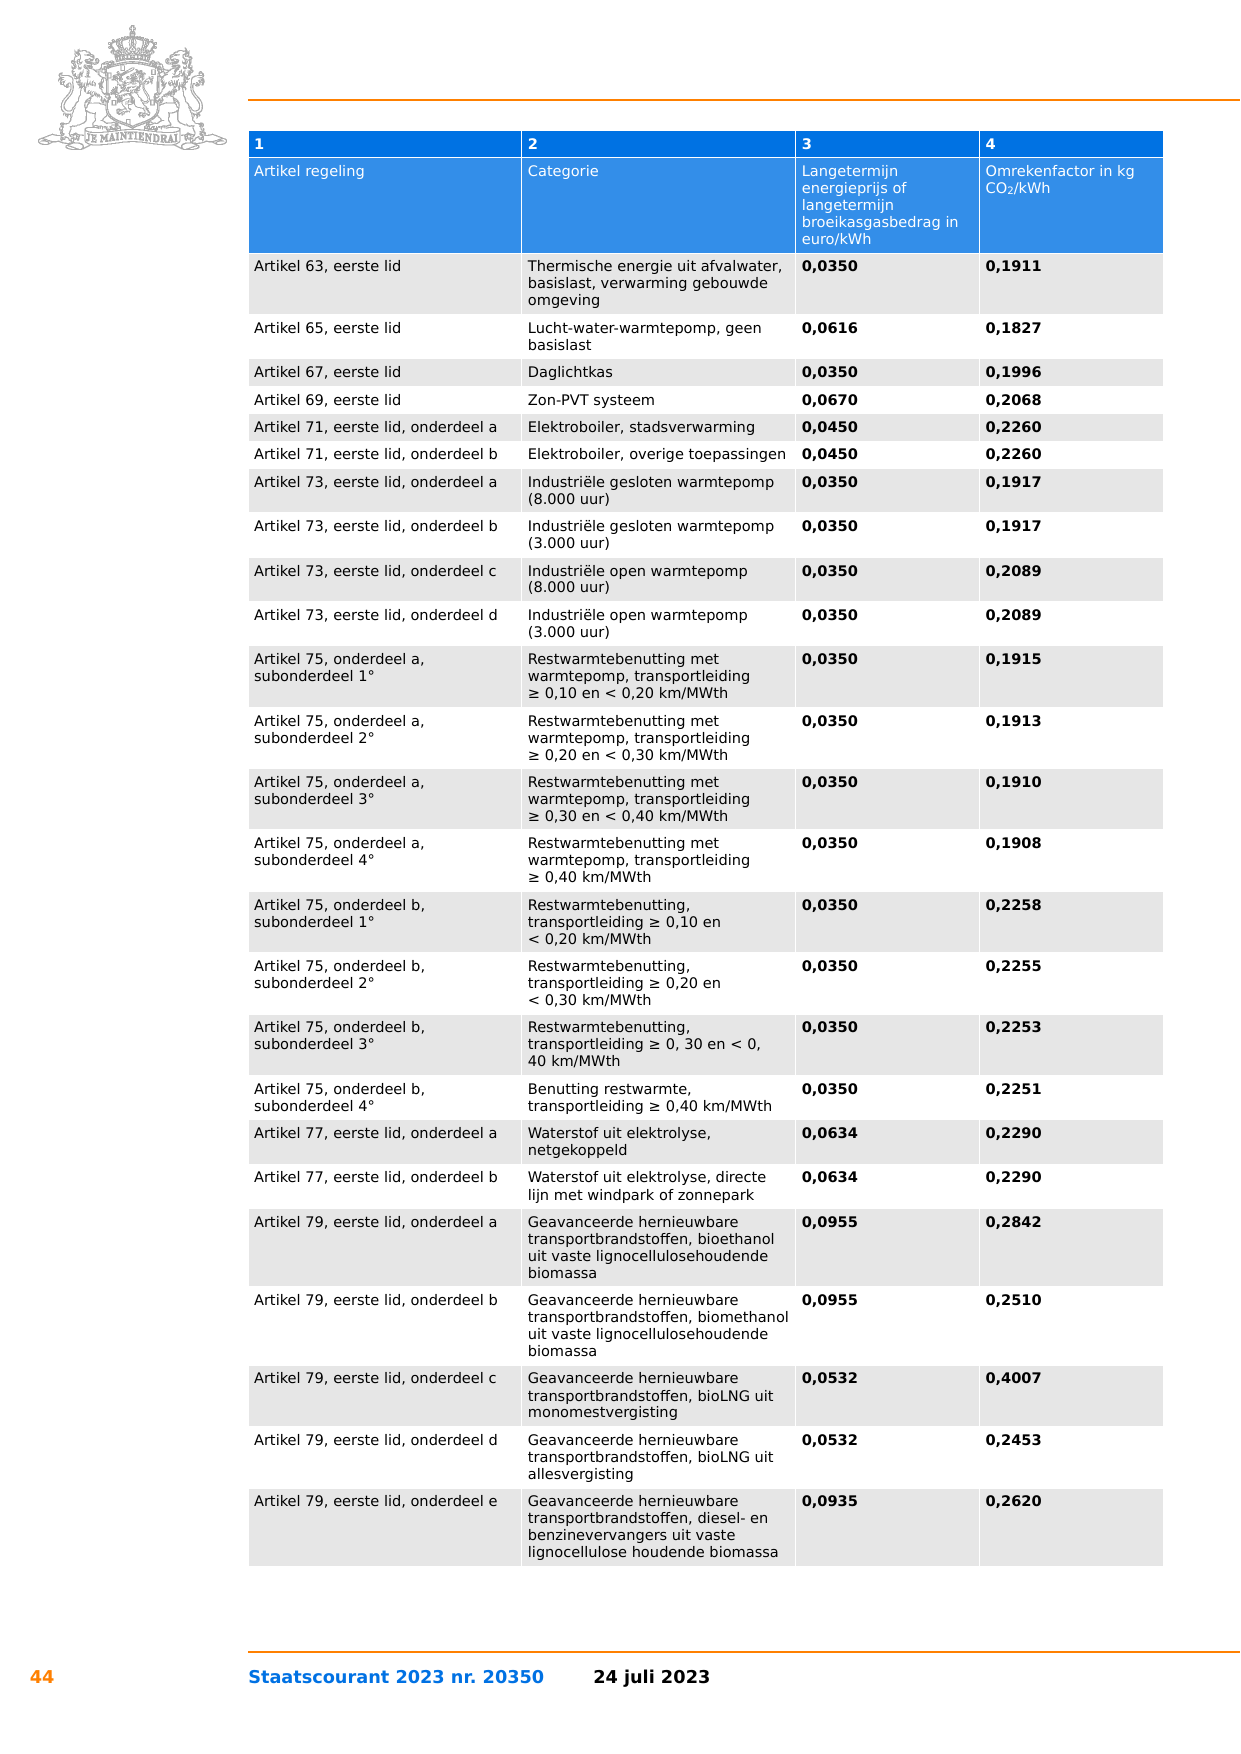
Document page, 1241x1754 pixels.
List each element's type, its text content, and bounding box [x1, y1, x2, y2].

table_cell Artikel 79, eerste lid, onderdeel c [249, 1366, 521, 1426]
table_cell Daglichtkas [522, 359, 795, 386]
table_cell 0,2842 [980, 1209, 1163, 1286]
table_cell Restwarmtebenutting met warmtepomp, transportleiding ≥ 0,10 en < 0,20 km/MWth [522, 646, 795, 707]
table_cell 0,1910 [980, 769, 1163, 829]
table_cell Lucht-water-warmtepomp, geen basislast [522, 315, 795, 358]
table_cell 0,0350 [796, 1015, 979, 1075]
table_cell 0,0350 [796, 953, 979, 1013]
table_cell Geavanceerde hernieuwbare transportbrandstoffen, diesel- en benzinevervangers uit vaste lignocellulose houdende biomassa [522, 1489, 795, 1566]
table_cell Artikel 67, eerste lid [249, 359, 521, 386]
table_cell Categorie [522, 158, 795, 253]
table_cell 0,0935 [796, 1489, 979, 1566]
table_cell Artikel 73, eerste lid, onderdeel d [249, 602, 521, 645]
table_cell 0,1908 [980, 831, 1163, 891]
table_cell Industriële open warmtepomp (8.000 uur) [522, 558, 795, 601]
table_cell Artikel regeling [249, 158, 521, 253]
table_cell 0,2510 [980, 1288, 1163, 1365]
table_cell 0,2251 [980, 1076, 1163, 1119]
table_cell 0,0350 [796, 769, 979, 829]
table_cell Restwarmtebenutting, transportleiding ≥ 0,20 en < 0,30 km/MWth [522, 953, 795, 1013]
table_cell 0,2255 [980, 953, 1163, 1013]
table_cell 0,0350 [796, 359, 979, 386]
table_cell Restwarmtebenutting met warmtepomp, transportleiding ≥ 0,30 en < 0,40 km/MWth [522, 769, 795, 829]
table_cell 0,0670 [796, 387, 979, 413]
table_cell Elektroboiler, overige toepassingen [522, 442, 795, 468]
table_cell 0,1915 [980, 646, 1163, 707]
table_cell 0,0450 [796, 442, 979, 468]
table_cell Geavanceerde hernieuwbare transportbrandstoffen, bioLNG uit allesvergisting [522, 1427, 795, 1487]
table_cell 0,0350 [796, 831, 979, 891]
table_cell 0,0350 [796, 646, 979, 707]
table_cell 0,1996 [980, 359, 1163, 386]
table_cell Artikel 77, eerste lid, onderdeel b [249, 1165, 521, 1208]
table_cell Artikel 75, onderdeel b, subonderdeel 2° [249, 953, 521, 1013]
table_cell Artikel 79, eerste lid, onderdeel b [249, 1288, 521, 1365]
table_cell 0,0350 [796, 513, 979, 557]
table_cell 0,0616 [796, 315, 979, 358]
table_cell 0,0955 [796, 1288, 979, 1365]
table_cell Artikel 75, onderdeel a, subonderdeel 4° [249, 831, 521, 891]
table_cell 0,0350 [796, 708, 979, 768]
table_cell 0,2290 [980, 1165, 1163, 1208]
table_cell 0,1827 [980, 315, 1163, 358]
table_cell Restwarmtebenutting, transportleiding ≥ 0, 30 en < 0, 40 km/MWth [522, 1015, 795, 1075]
table_cell Geavanceerde hernieuwbare transportbrandstoffen, biomethanol uit vaste lignocellulosehoudende biomassa [522, 1288, 795, 1365]
table_cell 0,2089 [980, 558, 1163, 601]
table_cell Artikel 75, onderdeel b, subonderdeel 3° [249, 1015, 521, 1075]
table_cell Artikel 71, eerste lid, onderdeel a [249, 414, 521, 441]
table_cell 0,2453 [980, 1427, 1163, 1487]
table_cell 0,4007 [980, 1366, 1163, 1426]
table_cell Artikel 69, eerste lid [249, 387, 521, 413]
table_cell Artikel 79, eerste lid, onderdeel d [249, 1427, 521, 1487]
table_cell Thermische energie uit afvalwater, basislast, verwarming gebouwde omgeving [522, 254, 795, 314]
table_cell Artikel 75, onderdeel a, subonderdeel 2° [249, 708, 521, 768]
table_cell Restwarmtebenutting met warmtepomp, transportleiding ≥ 0,40 km/MWth [522, 831, 795, 891]
table_cell Industriële gesloten warmtepomp (3.000 uur) [522, 513, 795, 557]
table_cell Benutting restwarmte, transportleiding ≥ 0,40 km/MWth [522, 1076, 795, 1119]
table_header 1 [249, 131, 521, 157]
table_cell 0,2290 [980, 1120, 1163, 1164]
table_cell Artikel 75, onderdeel a, subonderdeel 1° [249, 646, 521, 707]
table_cell Artikel 79, eerste lid, onderdeel e [249, 1489, 521, 1566]
table_header 4 [980, 131, 1163, 157]
table_cell Waterstof uit elektrolyse, netgekoppeld [522, 1120, 795, 1164]
table_cell Artikel 73, eerste lid, onderdeel c [249, 558, 521, 601]
table_cell 0,1913 [980, 708, 1163, 768]
table_cell Langetermijn energieprijs of langetermijn broeikasgasbedrag in euro/kWh [796, 158, 979, 253]
table_cell Waterstof uit elektrolyse, directe lijn met windpark of zonnepark [522, 1165, 795, 1208]
table_cell 0,1911 [980, 254, 1163, 314]
table_cell Elektroboiler, stadsverwarming [522, 414, 795, 441]
table_cell 0,2258 [980, 892, 1163, 952]
table_cell Artikel 73, eerste lid, onderdeel a [249, 469, 521, 512]
table_cell 0,0532 [796, 1427, 979, 1487]
picture [38, 25, 227, 150]
table_cell 0,0350 [796, 254, 979, 314]
table_cell Omrekenfactor in kg CO2/kWh [980, 158, 1163, 253]
table_header 2 [522, 131, 795, 157]
table_cell 0,2253 [980, 1015, 1163, 1075]
table_cell Artikel 75, onderdeel b, subonderdeel 1° [249, 892, 521, 952]
table_cell 0,1917 [980, 469, 1163, 512]
table_cell Artikel 63, eerste lid [249, 254, 521, 314]
table_cell 0,0350 [796, 892, 979, 952]
table_cell Artikel 75, onderdeel b, subonderdeel 4° [249, 1076, 521, 1119]
table_cell Artikel 75, onderdeel a, subonderdeel 3° [249, 769, 521, 829]
table_cell 0,1917 [980, 513, 1163, 557]
table_cell 0,2620 [980, 1489, 1163, 1566]
table_cell 0,2089 [980, 602, 1163, 645]
table_cell 0,2260 [980, 442, 1163, 468]
table_header 3 [796, 131, 979, 157]
table_cell 0,0955 [796, 1209, 979, 1286]
table_cell Artikel 79, eerste lid, onderdeel a [249, 1209, 521, 1286]
table_cell Industriële gesloten warmtepomp (8.000 uur) [522, 469, 795, 512]
table_cell 0,0634 [796, 1120, 979, 1164]
table_cell Artikel 73, eerste lid, onderdeel b [249, 513, 521, 557]
table_cell Geavanceerde hernieuwbare transportbrandstoffen, bioLNG uit monomestvergisting [522, 1366, 795, 1426]
table_cell Artikel 65, eerste lid [249, 315, 521, 358]
table_cell 0,0634 [796, 1165, 979, 1208]
table_cell 0,2260 [980, 414, 1163, 441]
table_cell 0,0450 [796, 414, 979, 441]
table_cell 0,0350 [796, 469, 979, 512]
table_cell Restwarmtebenutting, transportleiding ≥ 0,10 en < 0,20 km/MWth [522, 892, 795, 952]
table_cell Zon-PVT systeem [522, 387, 795, 413]
table_cell Geavanceerde hernieuwbare transportbrandstoffen, bioethanol uit vaste lignocellulosehoudende biomassa [522, 1209, 795, 1286]
table_cell 0,0350 [796, 1076, 979, 1119]
table_cell 0,0350 [796, 558, 979, 601]
table_cell Artikel 77, eerste lid, onderdeel a [249, 1120, 521, 1164]
table_cell 0,2068 [980, 387, 1163, 413]
table_cell Artikel 71, eerste lid, onderdeel b [249, 442, 521, 468]
table_cell 0,0532 [796, 1366, 979, 1426]
table_cell Restwarmtebenutting met warmtepomp, transportleiding ≥ 0,20 en < 0,30 km/MWth [522, 708, 795, 768]
table_cell 0,0350 [796, 602, 979, 645]
table_cell Industriële open warmtepomp (3.000 uur) [522, 602, 795, 645]
